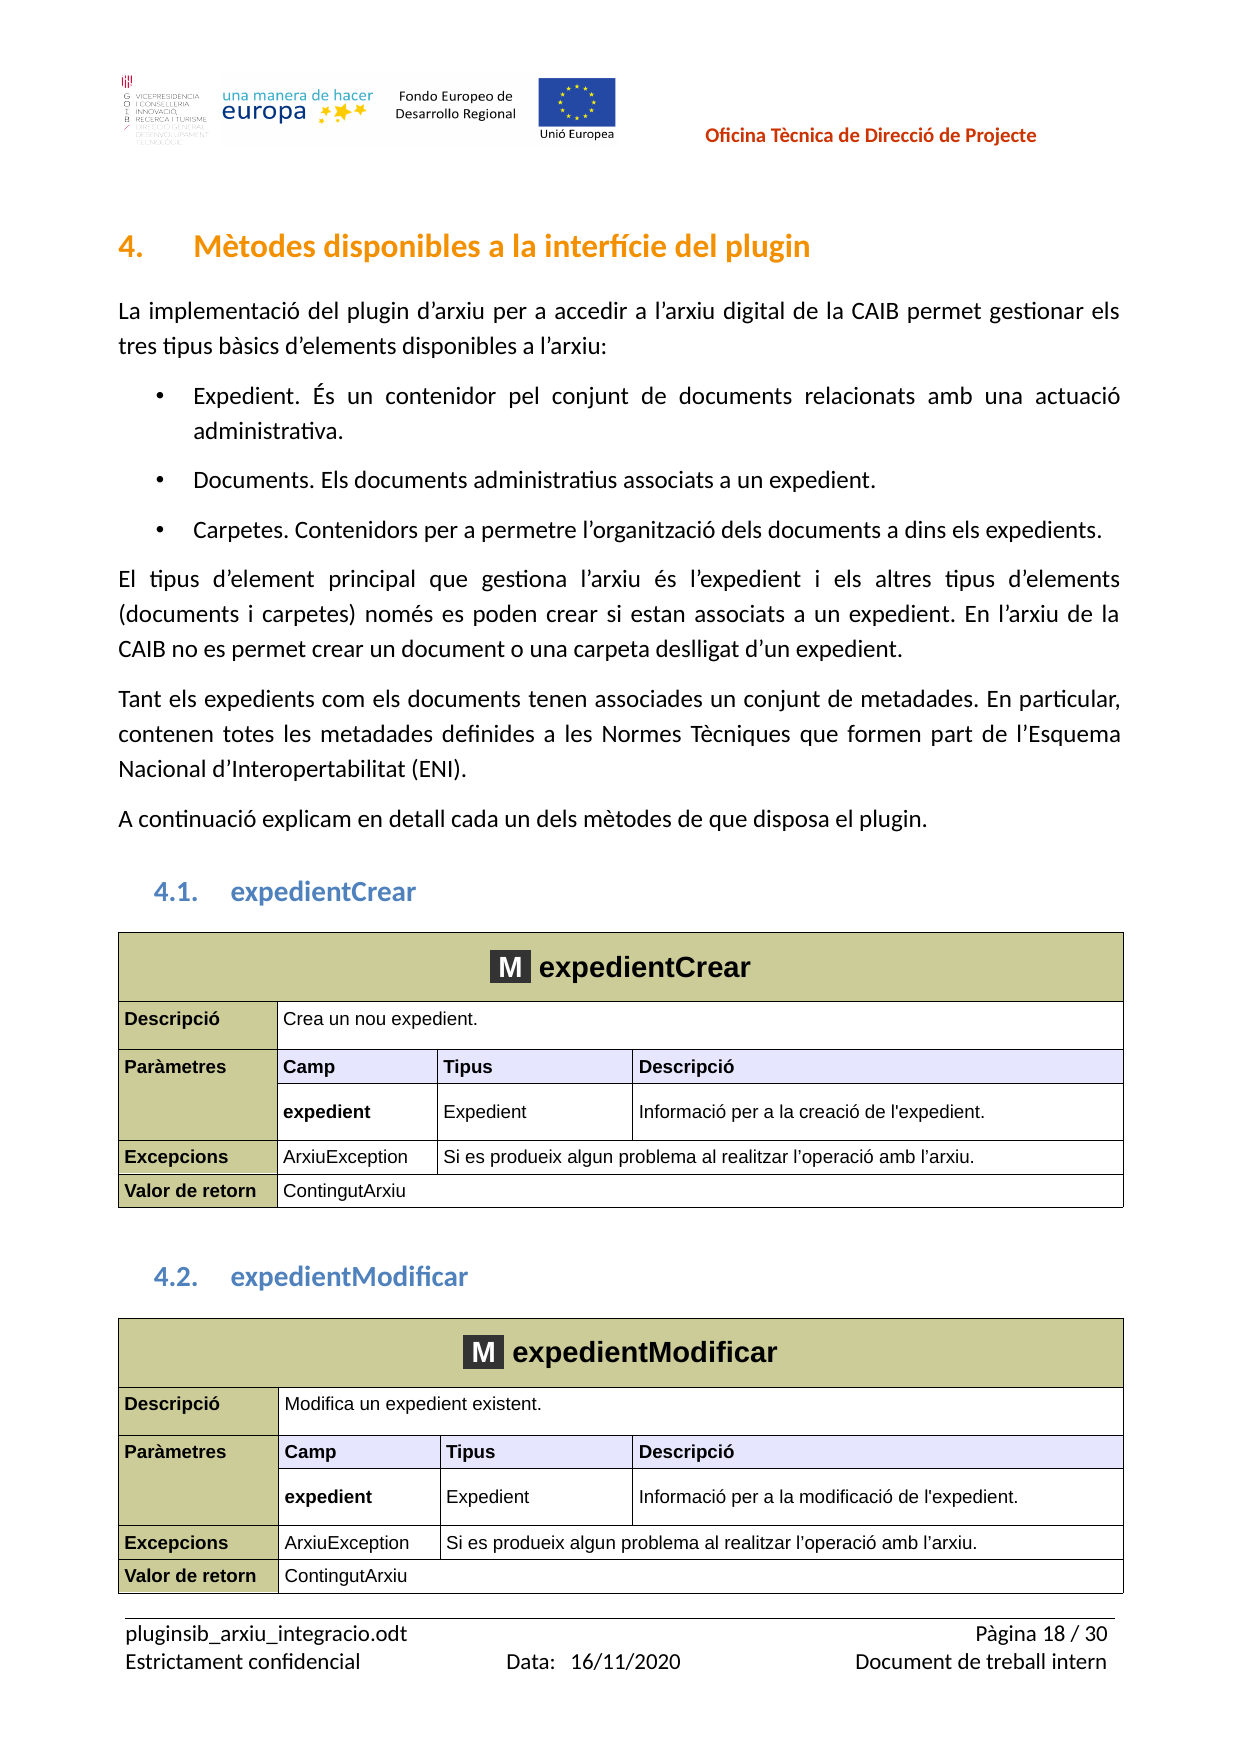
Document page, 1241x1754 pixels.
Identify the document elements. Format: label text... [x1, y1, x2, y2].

subtitle expedientModificar [153, 1258, 1122, 1294]
table_cell Camp [279, 1436, 440, 1468]
table_header M expedientModificar [119, 1319, 1123, 1387]
table_cell Expedient [438, 1084, 632, 1140]
table_cell Paràmetres [119, 1050, 277, 1140]
table_cell Tipus [441, 1436, 632, 1468]
table_cell Informació per a la creació de l'expedient. [633, 1084, 1123, 1140]
table_cell ContingutArxiu [278, 1175, 1123, 1207]
subtitle Mètodes disponibles a la interfície del plugin [118, 225, 1122, 266]
table_cell Camp [278, 1050, 437, 1083]
list Carpetes. Contenidors per a permetre l’organització dels documents a dins els expedients. [156, 514, 1122, 544]
table_cell Excepcions [119, 1526, 278, 1559]
picture [219, 73, 621, 147]
subtitle expedientCrear [153, 873, 1122, 908]
picture [118, 73, 213, 147]
table_cell Descripció [633, 1436, 1123, 1468]
text Tant els expedients com els documents tenen associades un conjunt de metadades. En particular, contenen totes les metadades definides a les Normes Tècniques que formen part de l’Esquema Nacional d’Interopertabilitat (ENI). [118, 683, 1122, 784]
table_cell Paràmetres [119, 1436, 278, 1525]
text La implementació del plugin d’arxiu per a accedir a l’arxiu digital de la CAIB permet gestionar els tres tipus bàsics d’elements disponibles a l’arxiu: [118, 295, 1122, 361]
list Documents. Els documents administratius associats a un expedient. [156, 464, 1122, 495]
table_cell Descripció [119, 1388, 278, 1435]
list Expedient. És un contenidor pel conjunt de documents relacionats amb una actuació administrativa. [156, 380, 1122, 445]
table_cell Descripció [633, 1050, 1123, 1083]
text El tipus d’element principal que gestiona l’arxiu és l’expedient i els altres tipus d’elements (documents i carpetes) només es poden crear si estan associats a un expedient. En l’arxiu de la CAIB no es permet crear un document o una carpeta deslligat d’un expedient. [118, 563, 1122, 664]
table_cell Tipus [438, 1050, 632, 1083]
table_cell ArxiuException [278, 1141, 437, 1173]
table_cell Expedient [441, 1469, 632, 1525]
text A continuació explicam en detall cada un dels mètodes de que disposa el plugin. [118, 803, 1122, 833]
table_cell expedient [279, 1469, 440, 1525]
table_cell expedient [278, 1084, 437, 1140]
table_cell ContingutArxiu [279, 1560, 1123, 1592]
table_cell Si es produeix algun problema al realitzar l’operació amb l’arxiu. [438, 1141, 1123, 1173]
table_header M expedientCrear [119, 933, 1123, 1001]
table_cell Valor de retorn [119, 1560, 278, 1592]
table_cell Modifica un expedient existent. [279, 1388, 1123, 1435]
table_cell Informació per a la modificació de l'expedient. [633, 1469, 1123, 1525]
table_cell Si es produeix algun problema al realitzar l’operació amb l’arxiu. [441, 1526, 1123, 1559]
table_cell Excepcions [119, 1141, 277, 1173]
table_cell Valor de retorn [119, 1175, 277, 1207]
table_cell Descripció [119, 1002, 277, 1049]
table_cell ArxiuException [279, 1526, 440, 1559]
table_cell Crea un nou expedient. [278, 1002, 1123, 1049]
